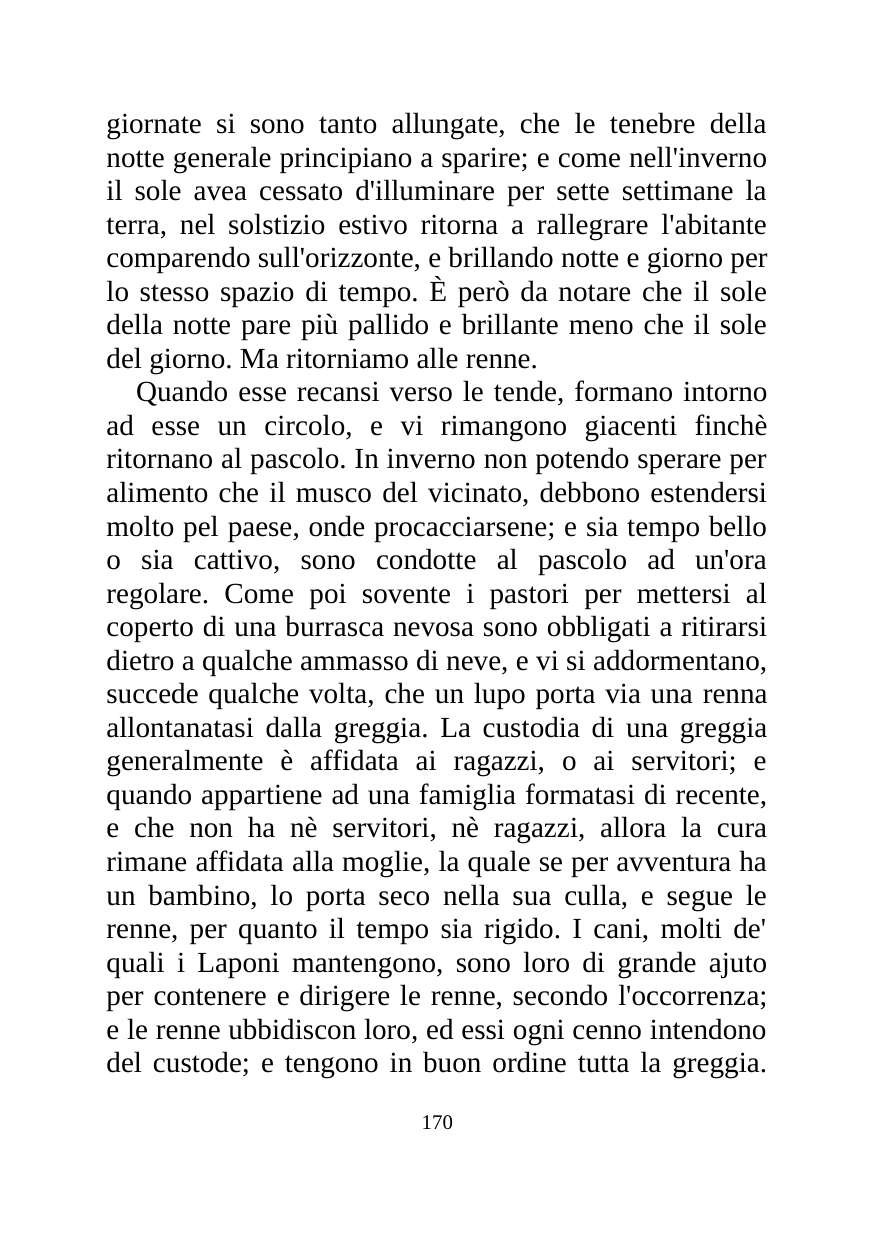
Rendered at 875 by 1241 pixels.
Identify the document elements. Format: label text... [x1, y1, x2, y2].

text giornate si sono tanto allungate, che le tenebre della notte generale principiano a sparire; e come nell'inverno il sole avea cessato d'illuminare per sette settimane la terra, nel solstizio estivo ritorna a rallegrare l'abitante comparendo sull'orizzonte, e brillando notte e giorno per lo stesso spazio di tempo. È però da notare che il sole della notte pare più pallido e brillante meno che il sole del giorno. Ma ritorniamo alle renne. [106, 106, 768, 374]
text Quando esse recansi verso le tende, formano intorno ad esse un circolo, e vi rimangono giacenti finchè ritornano al pascolo. In inverno non potendo sperare per alimento che il musco del vicinato, debbono estendersi molto pel paese, onde procacciarsene; e sia tempo bello o sia cattivo, sono condotte al pascolo ad un'ora regolare. Come poi sovente i pastori per mettersi al coperto di una burrasca nevosa sono obbligati a ritirarsi dietro a qualche ammasso di neve, e vi si addormentano, succede qualche volta, che un lupo porta via una renna allontanatasi dalla greggia. La custodia di una greggia generalmente è affidata ai ragazzi, o ai servitori; e quando appartiene ad una famiglia formatasi di recente, e che non ha nè servitori, nè ragazzi, allora la cura rimane affidata alla moglie, la quale se per avventura ha un bambino, lo porta seco nella sua culla, e segue le renne, per quanto il tempo sia rigido. I cani, molti de' quali i Laponi mantengono, sono loro di grande ajuto per contenere e dirigere le renne, secondo l'occorrenza; e le renne ubbidiscon loro, ed essi ogni cenno intendono del custode; e tengono in buon ordine tutta la greggia. [106, 374, 768, 1079]
